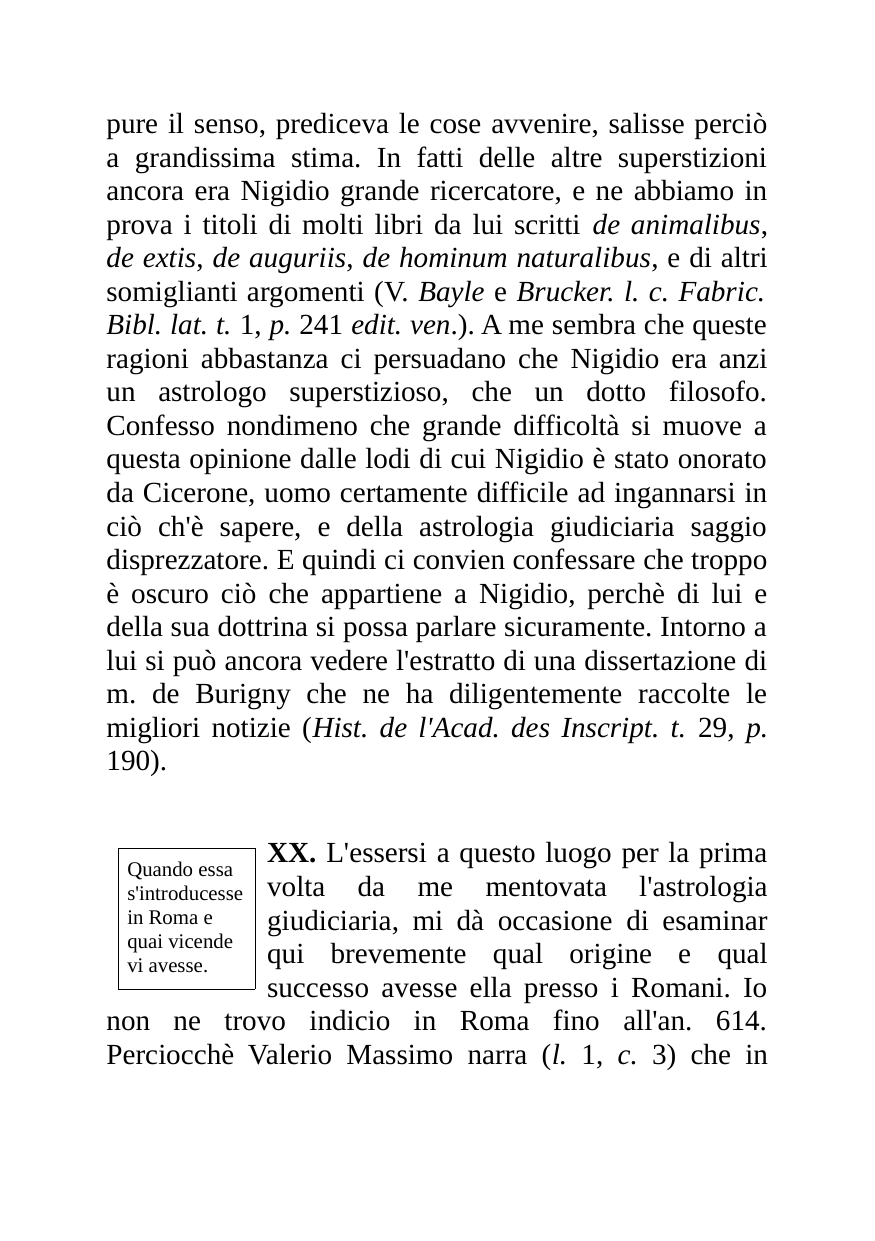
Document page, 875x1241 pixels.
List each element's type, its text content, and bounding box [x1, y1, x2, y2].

text XX. L'essersi a questo luogo per la prima volta da me mentovata l'astrologia giudiciaria, mi dà occasione di esaminar qui brevemente qual origine e qual successo avesse ella presso i Romani. Io non ne trovo indicio in Roma fino all'an. 614. Perciocchè Valerio Massimo narra (l. 1, c. 3) che in [106, 836, 768, 1070]
text Quando essa s'introducesse in Roma e quai vicende vi avesse. [127, 856, 246, 977]
text pure il senso, prediceva le cose avvenire, salisse perciò a grandissima stima. In fatti delle altre superstizioni ancora era Nigidio grande ricercatore, e ne abbiamo in prova i titoli di molti libri da lui scritti de animalibus, de extis, de auguriis, de hominum naturalibus, e di altri somiglianti argomenti (V. Bayle e Brucker. l. c. Fabric. Bibl. lat. t. 1, p. 241 edit. ven.). A me sembra che queste ragioni abbastanza ci persuadano che Nigidio era anzi un astrologo superstizioso, che un dotto filosofo. Confesso nondimeno che grande difficoltà si muove a questa opinione dalle lodi di cui Nigidio è stato onorato da Cicerone, uomo certamente difficile ad ingannarsi in ciò ch'è sapere, e della astrologia giudiciaria saggio disprezzatore. E quindi ci convien confessare che troppo è oscuro ciò che appartiene a Nigidio, perchè di lui e della sua dottrina si possa parlare sicuramente. Intorno a lui si può ancora vedere l'estratto di una dissertazione di m. de Burigny che ne ha diligentemente raccolte le migliori notizie (Hist. de l'Acad. des Inscript. t. 29, p. 190). [106, 106, 768, 777]
